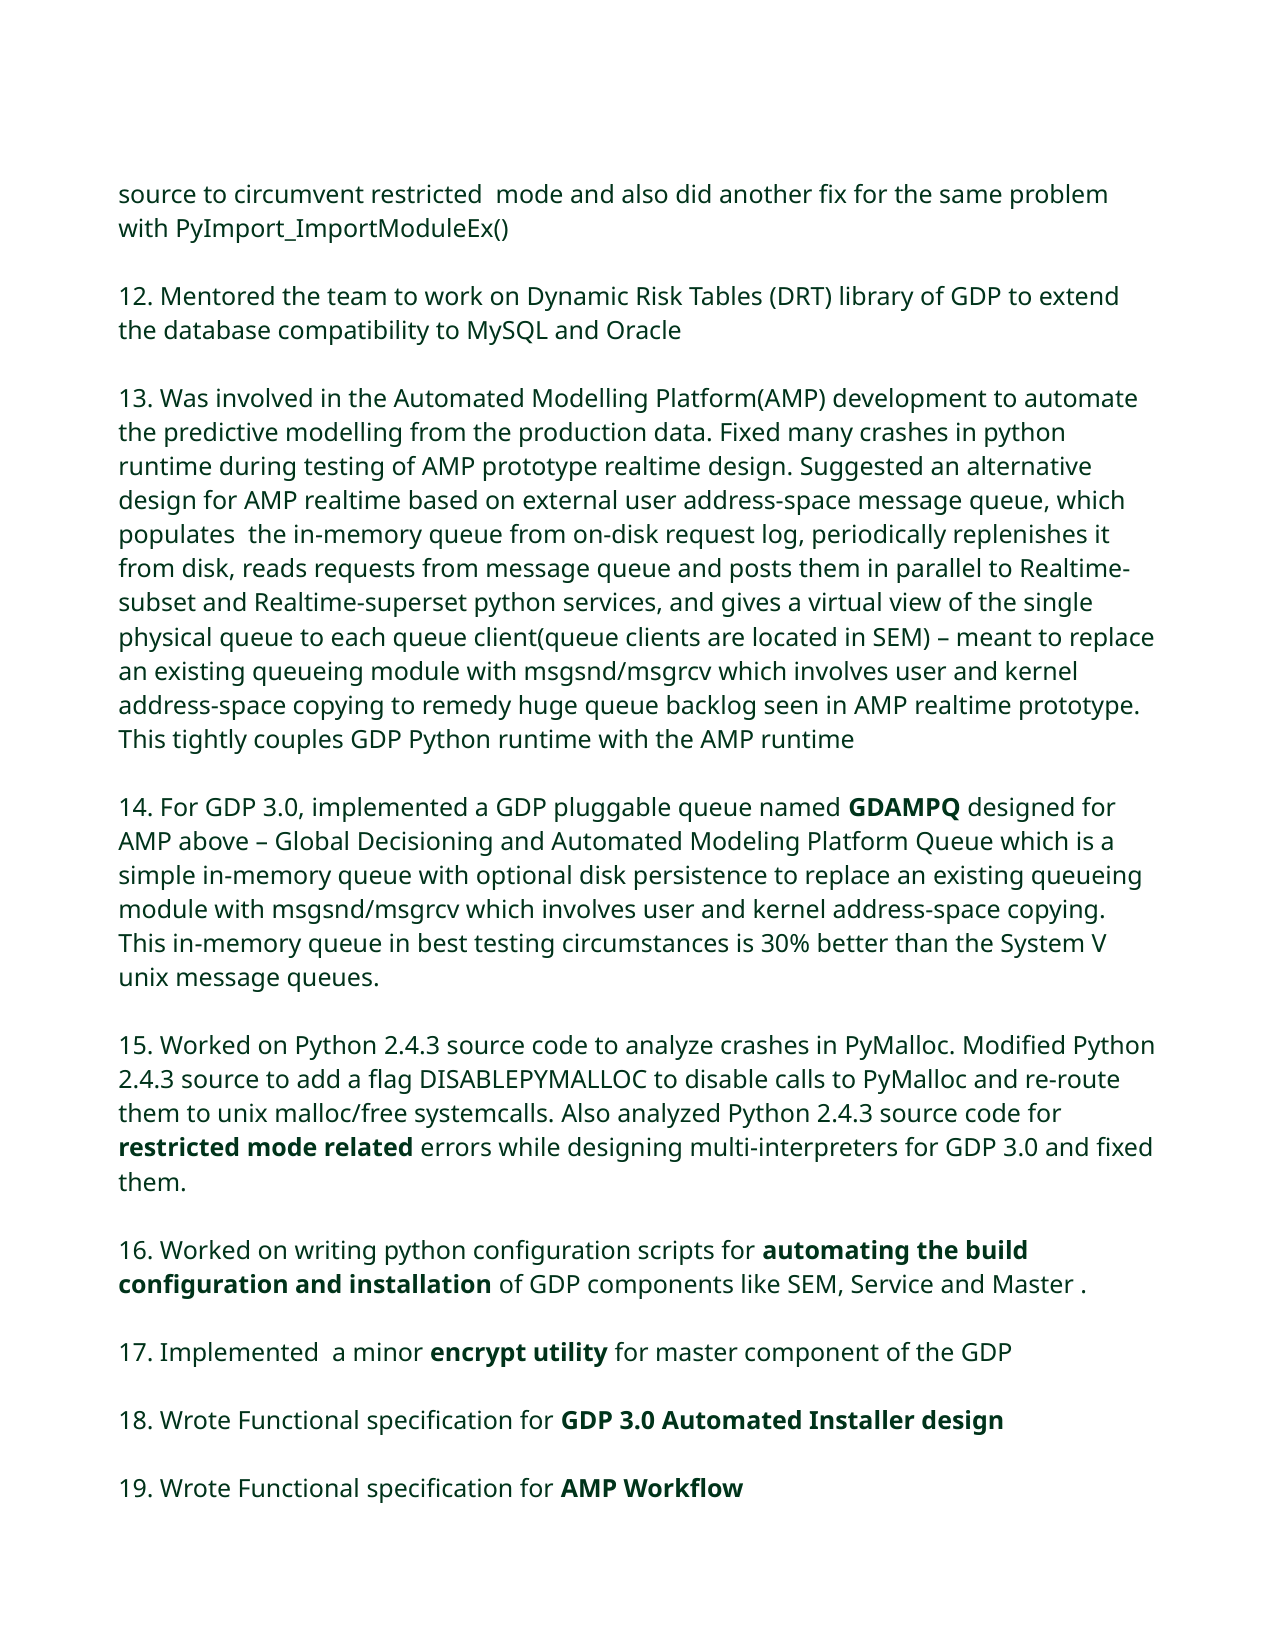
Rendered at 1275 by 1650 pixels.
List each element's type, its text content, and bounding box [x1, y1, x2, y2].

text 18. Wrote Functional specification for GDP 3.0 Automated Installer design [118, 1403, 1157, 1437]
text 15. Worked on Python 2.4.3 source code to analyze crashes in PyMalloc. Modified Python 2.4.3 source to add a flag DISABLEPYMALLOC to disable calls to PyMalloc and re-route them to unix malloc/free systemcalls. Also analyzed Python 2.4.3 source code for restricted mode related errors while designing multi-interpreters for GDP 3.0 and fixed them. [118, 1028, 1157, 1198]
text 13. Was involved in the Automated Modelling Platform(AMP) development to automate the predictive modelling from the production data. Fixed many crashes in python runtime during testing of AMP prototype realtime design. Suggested an alternative design for AMP realtime based on external user address-space message queue, which populates the in-memory queue from on-disk request log, periodically replenishes it from disk, reads requests from message queue and posts them in parallel to Realtime-subset and Realtime-superset python services, and gives a virtual view of the single physical queue to each queue client(queue clients are located in SEM) – meant to replace an existing queueing module with msgsnd/msgrcv which involves user and kernel address-space copying to remedy huge queue backlog seen in AMP realtime prototype. This tightly couples GDP Python runtime with the AMP runtime [118, 381, 1157, 755]
text 19. Wrote Functional specification for AMP Workflow [118, 1471, 1157, 1505]
text source to circumvent restricted mode and also did another fix for the same problem with PyImport_ImportModuleEx() [118, 176, 1157, 244]
text 12. Mentored the team to work on Dynamic Risk Tables (DRT) library of GDP to extend the database compatibility to MySQL and Oracle [118, 278, 1157, 347]
text 17. Implemented a minor encrypt utility for master component of the GDP [118, 1334, 1157, 1368]
text 14. For GDP 3.0, implemented a GDP pluggable queue named GDAMPQ designed for AMP above – Global Decisioning and Automated Modeling Platform Queue which is a simple in-memory queue with optional disk persistence to replace an existing queueing module with msgsnd/msgrcv which involves user and kernel address-space copying. This in-memory queue in best testing circumstances is 30% better than the System V unix message queues. [118, 789, 1157, 994]
text 16. Worked on writing python configuration scripts for automating the build configuration and installation of GDP components like SEM, Service and Master . [118, 1232, 1157, 1300]
